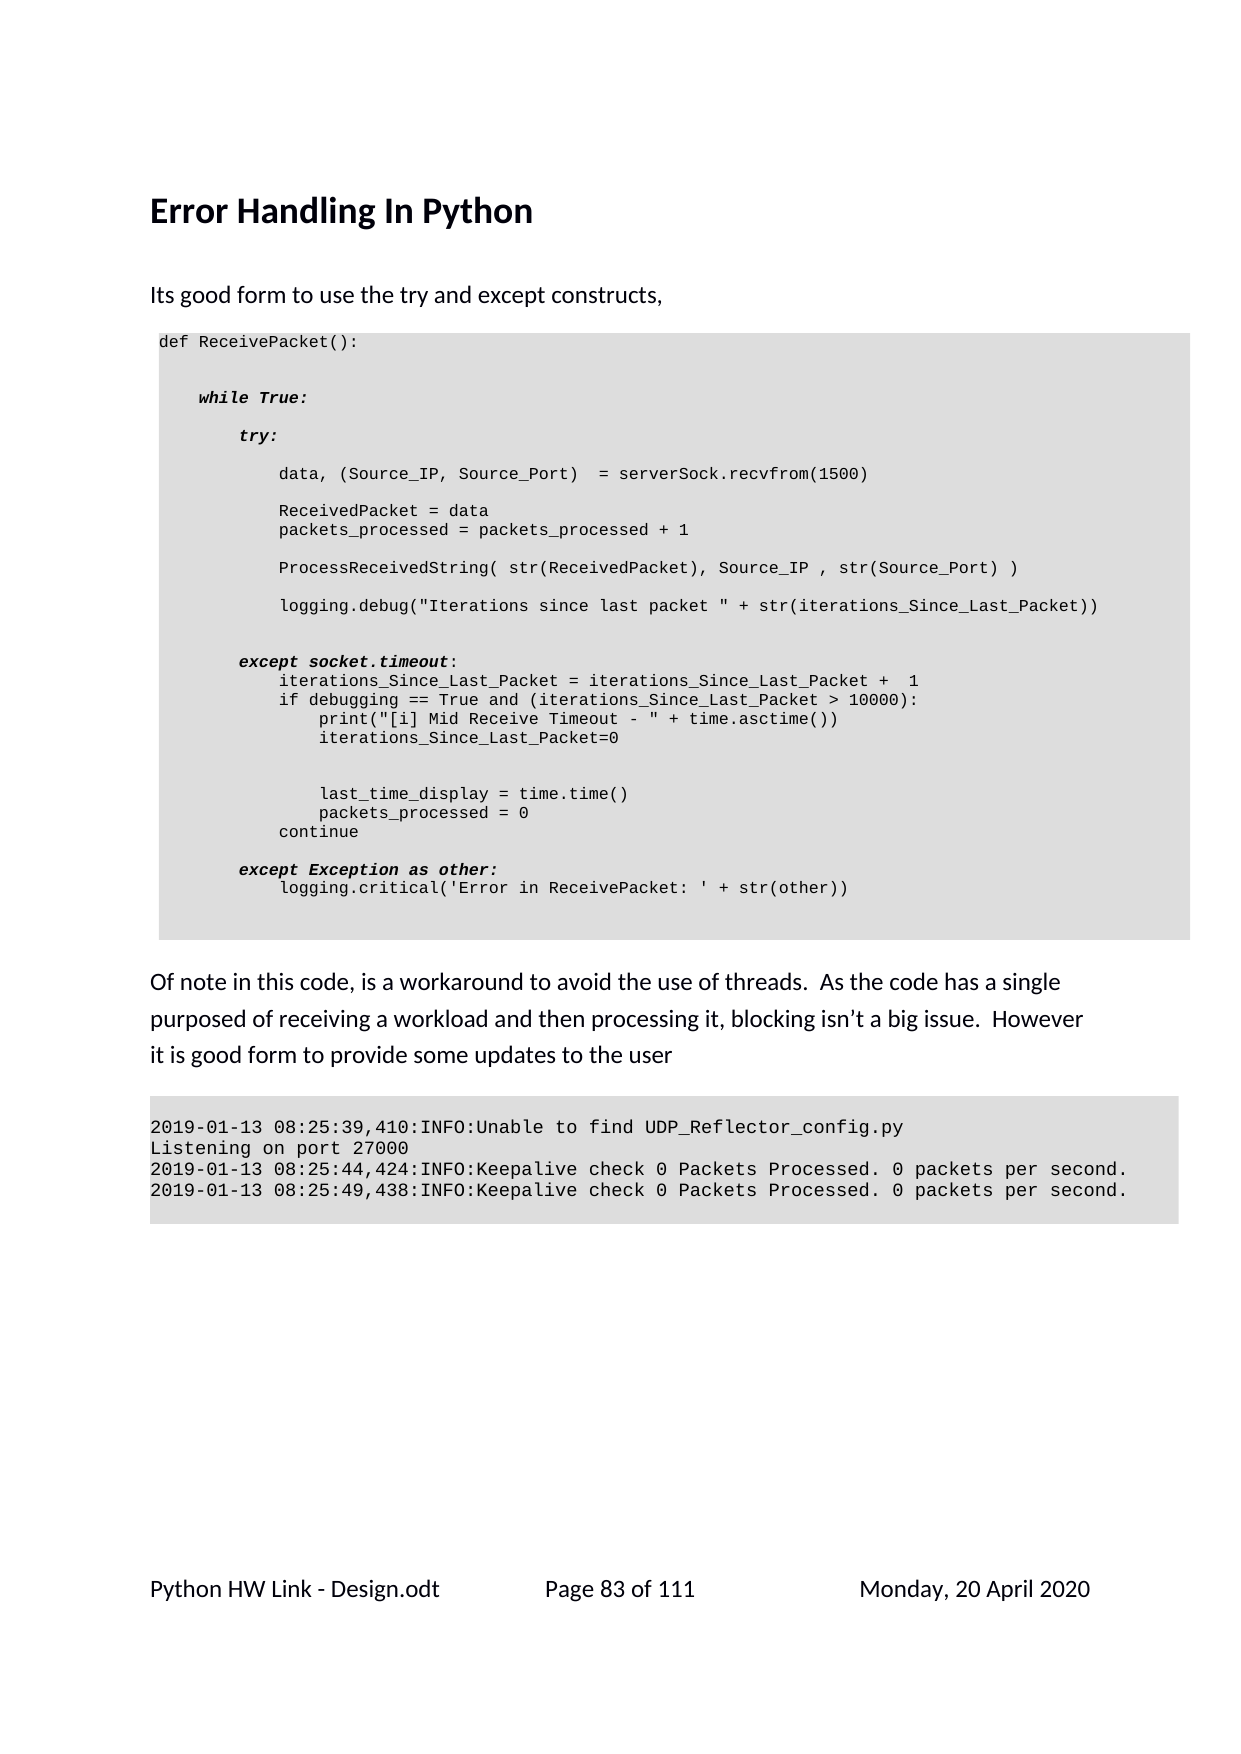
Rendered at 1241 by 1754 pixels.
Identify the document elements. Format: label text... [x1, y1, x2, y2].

subtitle Error Handling In Python [150, 187, 1090, 233]
text Its good form to use the try and except constructs, [150, 279, 1090, 310]
text Of note in this code, is a workaround to avoid the use of threads. As the code has a single purposed of receiving a workload and then processing it, blocking isn’t a big issue. However it is good form to provide some updates to the user [150, 331, 1090, 1070]
